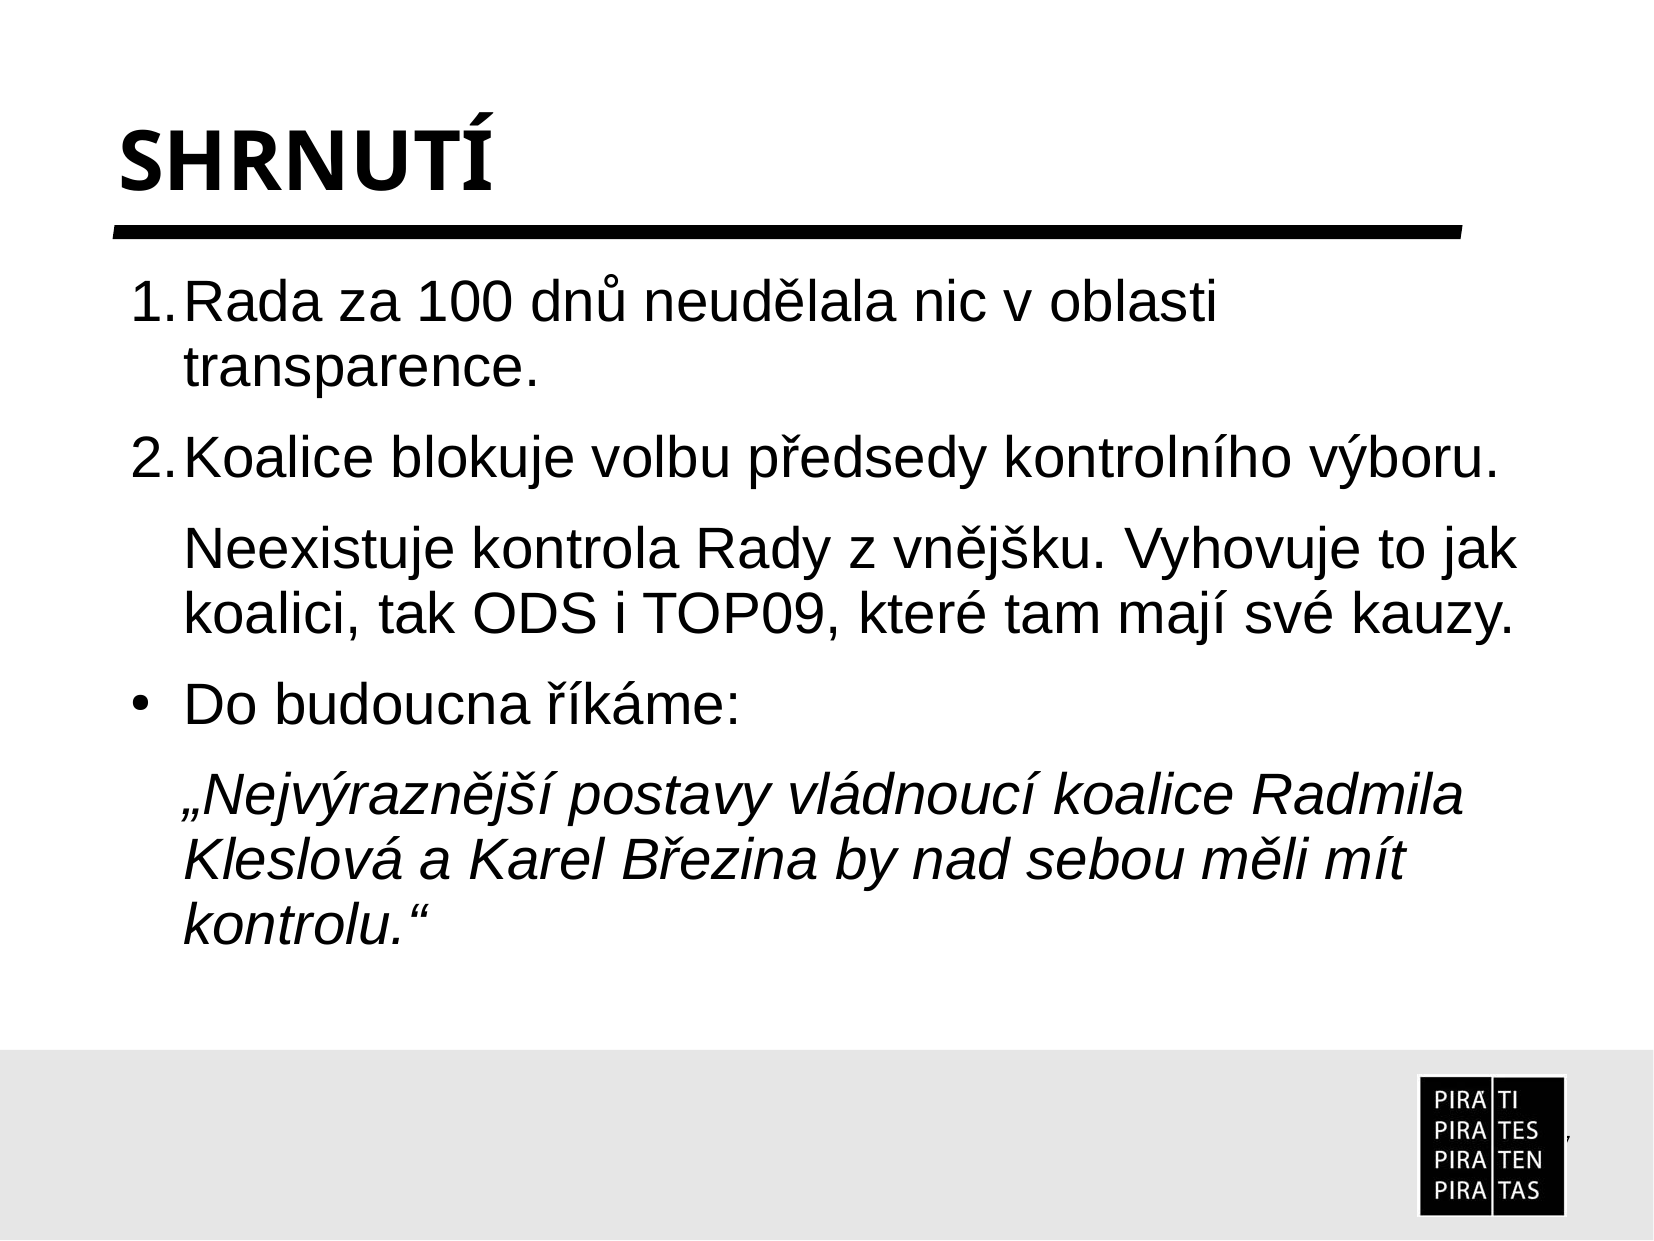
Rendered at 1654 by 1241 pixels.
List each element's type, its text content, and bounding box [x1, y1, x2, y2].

title SHRNUTÍ [118, 8, 1576, 216]
picture [1417, 1074, 1567, 1217]
list Rada za 100 dnů neudělala nic v oblasti transparence. Koalice blokuje volbu předsedy kontrolního výboru. Neexistuje kontrola Rady z vnějšku. Vyhovuje to jak koalici, tak ODS i TOP09, které tam mají své kauzy. Do budoucna říkáme: „Nejvýraznější postavy vládnoucí koalice Radmila Kleslová a Karel Březina by nad sebou měli mít kontrolu.“ [112, 268, 1576, 960]
